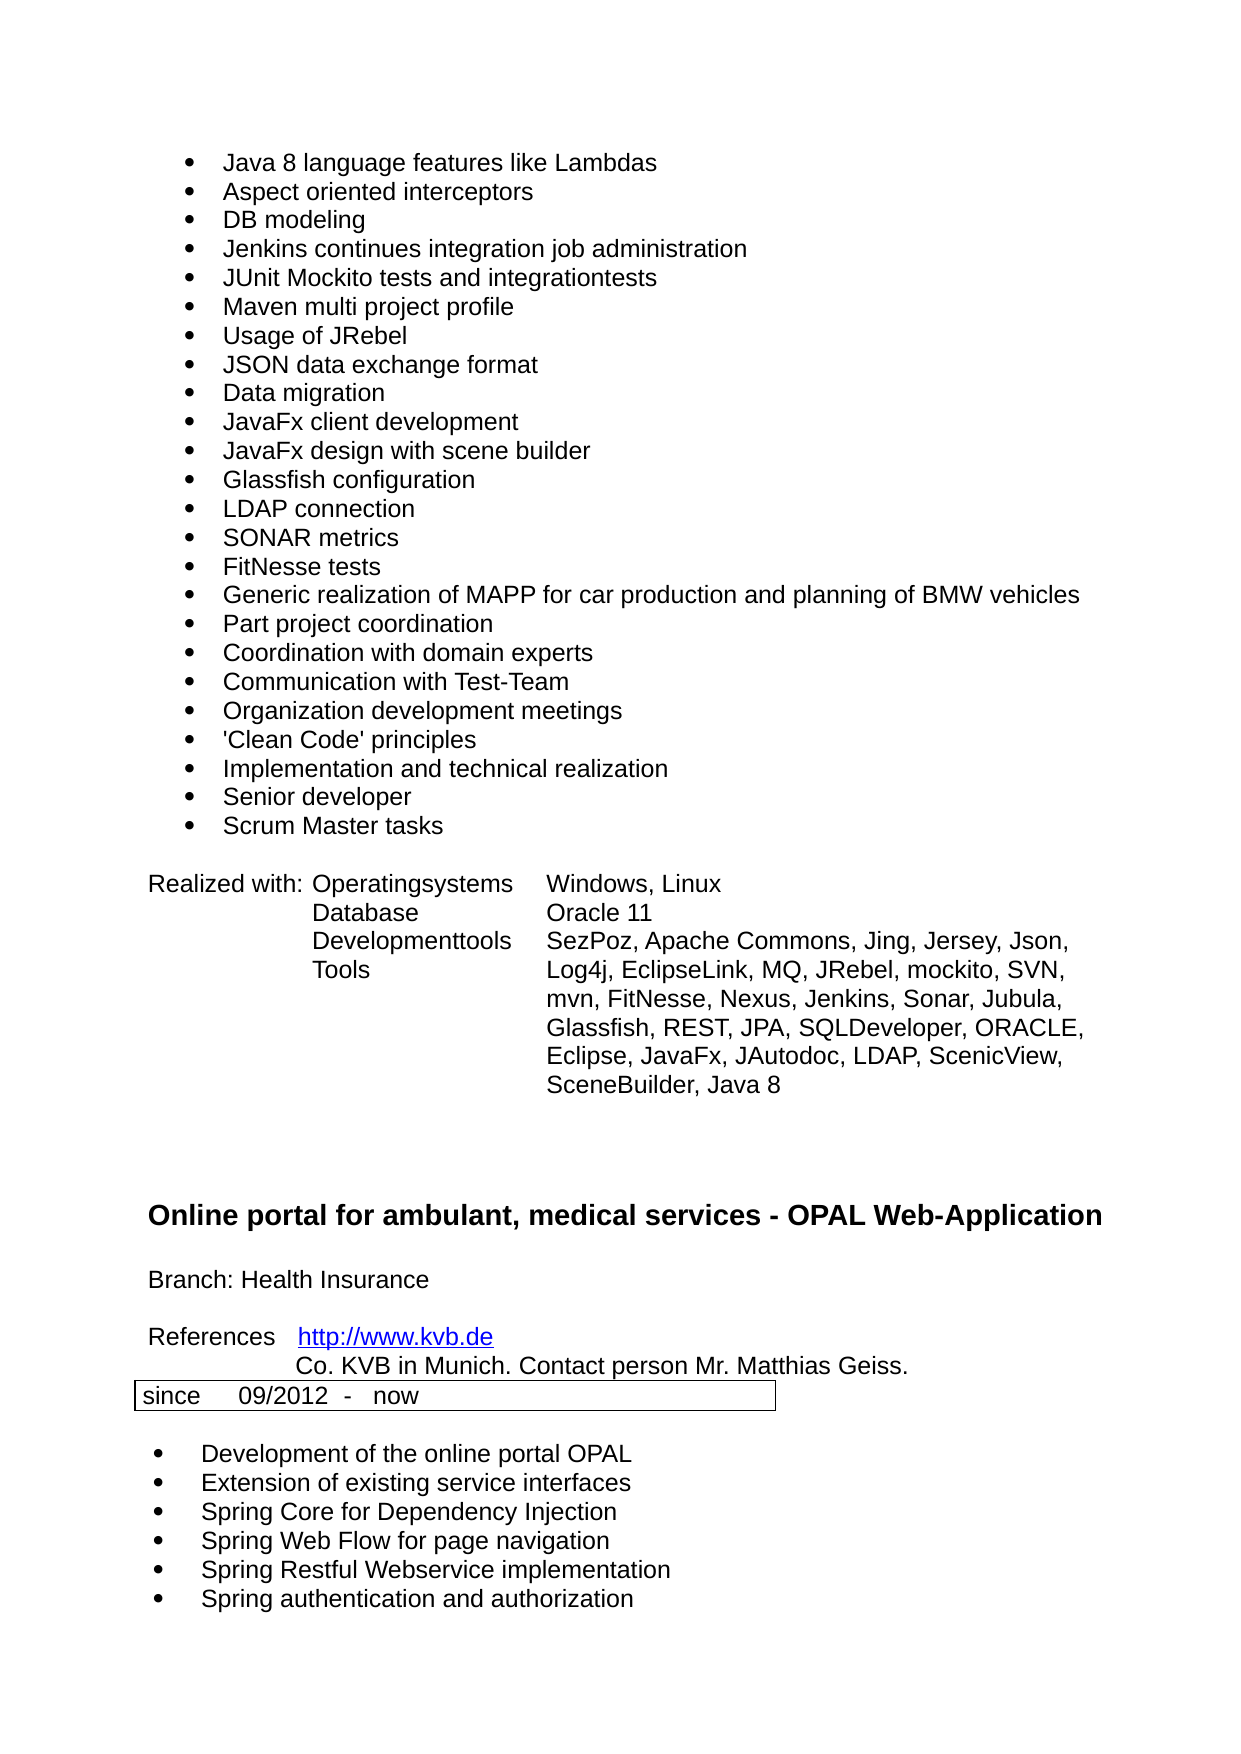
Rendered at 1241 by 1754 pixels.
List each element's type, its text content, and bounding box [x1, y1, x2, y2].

list Communication with Test-Team [185, 667, 1104, 696]
list JSON data exchange format [185, 349, 1104, 378]
list Usage of JRebel [185, 321, 1104, 349]
list JavaFx design with scene builder [185, 436, 1104, 465]
table_header Realized with: [145, 869, 309, 898]
table_cell Developmenttools Tools [309, 926, 543, 1099]
list DB modeling [185, 205, 1104, 234]
list Scrum Master tasks [185, 811, 1104, 840]
list Maven multi project profile [185, 292, 1104, 321]
table_header now [366, 1381, 484, 1409]
table_cell Database [309, 898, 543, 926]
table_header Operatingsystems [309, 869, 543, 898]
table_cell [145, 926, 309, 1099]
text References http://www.kvb.de [148, 1322, 1104, 1351]
subtitle Online portal for ambulant, medical services - OPAL Web-Application [148, 1198, 1104, 1231]
list Aspect oriented interceptors [185, 176, 1104, 205]
list Spring Web Flow for page navigation [154, 1526, 1104, 1555]
text Co. KVB in Munich. Contact person Mr. Matthias Geiss. [221, 1351, 1104, 1380]
list Implementation and technical realization [185, 753, 1104, 782]
list Part project coordination [185, 609, 1104, 638]
list Senior developer [185, 782, 1104, 811]
list Jenkins continues integration job administration [185, 234, 1104, 263]
list 'Clean Code' principles [185, 725, 1104, 753]
list Java 8 language features like Lambdas [185, 148, 1104, 176]
list Extension of existing service interfaces [154, 1468, 1104, 1497]
table_header since [136, 1381, 231, 1409]
table_cell Oracle 11 [543, 898, 1089, 926]
list SONAR metrics [185, 523, 1104, 552]
list Coordination with domain experts [185, 638, 1104, 667]
list LDAP connection [185, 494, 1104, 523]
list Glassfish configuration [185, 465, 1104, 494]
table_cell SezPoz, Apache Commons, Jing, Jersey, Json, Log4j, EclipseLink, MQ, JRebel, mockito, SVN, mvn, FitNesse, Nexus, Jenkins, Sonar, Jubula, Glassfish, REST, JPA, SQLDeveloper, ORACLE, Eclipse, JavaFx, JAutodoc, LDAP, ScenicView, SceneBuilder, Java 8 [543, 926, 1089, 1099]
list Development of the online portal OPAL [154, 1439, 1104, 1468]
list JavaFx client development [185, 407, 1104, 436]
list Organization development meetings [185, 696, 1104, 725]
list Spring Core for Dependency Injection [154, 1497, 1104, 1526]
table_header - [336, 1381, 366, 1409]
list FitNesse tests [185, 552, 1104, 580]
text Branch: Health Insurance [148, 1265, 1104, 1293]
list Generic realization of MAPP for car production and planning of BMW vehicles [185, 580, 1104, 609]
table_cell [145, 898, 309, 926]
table_header [484, 1381, 617, 1409]
table_header Windows, Linux [543, 869, 1089, 898]
table_header 09/2012 [231, 1381, 336, 1409]
list Spring Restful Webservice implementation [154, 1555, 1104, 1583]
list Spring authentication and authorization [154, 1583, 1104, 1612]
list Data migration [185, 378, 1104, 407]
list JUnit Mockito tests and integrationtests [185, 263, 1104, 292]
table_header [617, 1381, 775, 1409]
